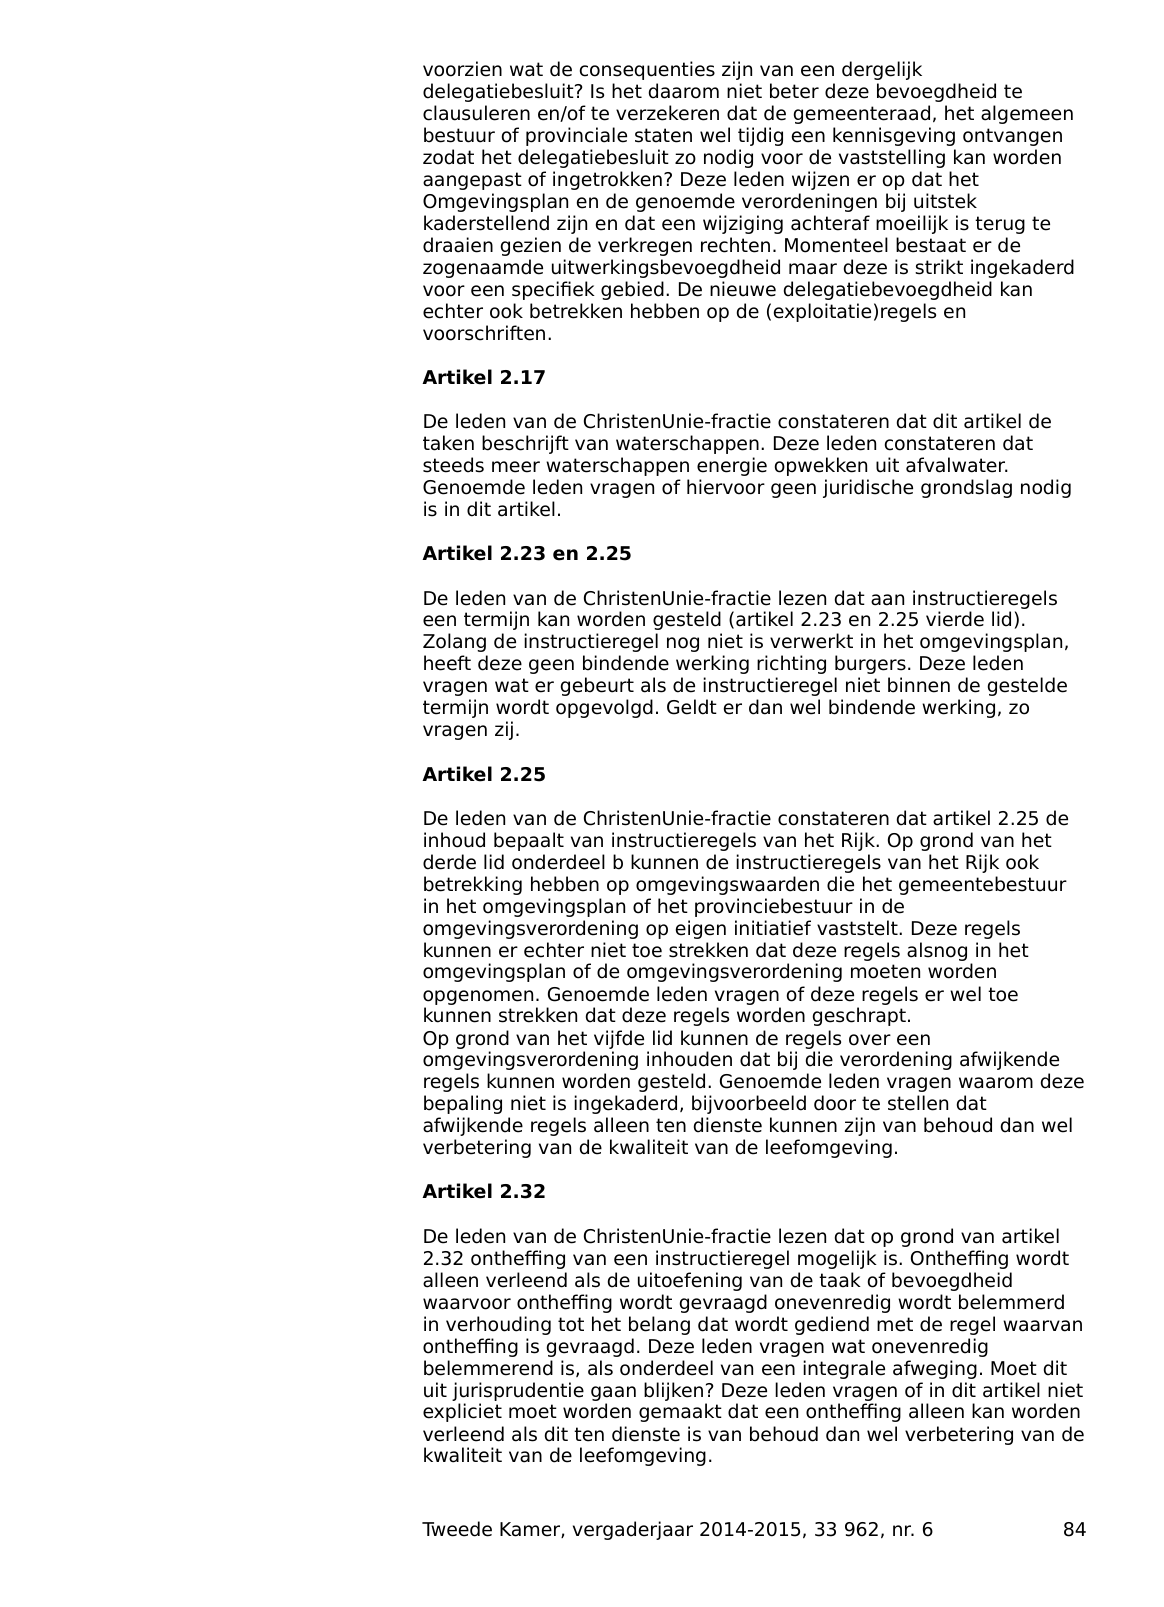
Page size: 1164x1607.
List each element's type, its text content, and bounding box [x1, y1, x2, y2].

text De leden van de ChristenUnie-fractie lezen dat op grond van artikel 2.32 ontheffing van een instructieregel mogelijk is. Ontheffing wordt alleen verleend als de uitoefening van de taak of bevoegdheid waarvoor ontheffing wordt gevraagd onevenredig wordt belemmerd in verhouding tot het belang dat wordt gediend met de regel waarvan ontheffing is gevraagd. Deze leden vragen wat onevenredig belemmerend is, als onderdeel van een integrale afweging. Moet dit uit jurisprudentie gaan blijken? Deze leden vragen of in dit artikel niet expliciet moet worden gemaakt dat een ontheffing alleen kan worden verleend als dit ten dienste is van behoud dan wel verbetering van de kwaliteit van de leefomgeving. [422, 1226, 1087, 1467]
subtitle Artikel 2.25 [422, 763, 1087, 785]
text voorzien wat de consequenties zijn van een dergelijk delegatiebesluit? Is het daarom niet beter deze bevoegdheid te clausuleren en/of te verzekeren dat de gemeenteraad, het algemeen bestuur of provinciale staten wel tijdig een kennisgeving ontvangen zodat het delegatiebesluit zo nodig voor de vaststelling kan worden aangepast of ingetrokken? Deze leden wijzen er op dat het Omgevingsplan en de genoemde verordeningen bij uitstek kaderstellend zijn en dat een wijziging achteraf moeilijk is terug te draaien gezien de verkregen rechten. Momenteel bestaat er de zogenaamde uitwerkingsbevoegdheid maar deze is strikt ingekaderd voor een specifiek gebied. De nieuwe delegatiebevoegdheid kan echter ook betrekken hebben op de (exploitatie)regels en voorschriften. [422, 59, 1087, 345]
text De leden van de ChristenUnie-fractie constateren dat dit artikel de taken beschrijft van waterschappen. Deze leden constateren dat steeds meer waterschappen energie opwekken uit afvalwater. Genoemde leden vragen of hiervoor geen juridische grondslag nodig is in dit artikel. [422, 411, 1087, 521]
subtitle Artikel 2.23 en 2.25 [422, 543, 1087, 565]
text De leden van de ChristenUnie-fractie constateren dat artikel 2.25 de inhoud bepaalt van instructieregels van het Rijk. Op grond van het derde lid onderdeel b kunnen de instructieregels van het Rijk ook betrekking hebben op omgevingswaarden die het gemeentebestuur in het omgevingsplan of het provinciebestuur in de omgevingsverordening op eigen initiatief vaststelt. Deze regels kunnen er echter niet toe strekken dat deze regels alsnog in het omgevingsplan of de omgevingsverordening moeten worden opgenomen. Genoemde leden vragen of deze regels er wel toe kunnen strekken dat deze regels worden geschrapt. [422, 808, 1087, 1027]
subtitle Artikel 2.32 [422, 1181, 1087, 1203]
subtitle Artikel 2.17 [422, 367, 1087, 389]
text De leden van de ChristenUnie-fractie lezen dat aan instructieregels een termijn kan worden gesteld (artikel 2.23 en 2.25 vierde lid). Zolang de instructieregel nog niet is verwerkt in het omgevingsplan, heeft deze geen bindende werking richting burgers. Deze leden vragen wat er gebeurt als de instructieregel niet binnen de gestelde termijn wordt opgevolgd. Geldt er dan wel bindende werking, zo vragen zij. [422, 587, 1087, 741]
text Op grond van het vijfde lid kunnen de regels over een omgevingsverordening inhouden dat bij die verordening afwijkende regels kunnen worden gesteld. Genoemde leden vragen waarom deze bepaling niet is ingekaderd, bijvoorbeeld door te stellen dat afwijkende regels alleen ten dienste kunnen zijn van behoud dan wel verbetering van de kwaliteit van de leefomgeving. [422, 1027, 1087, 1159]
